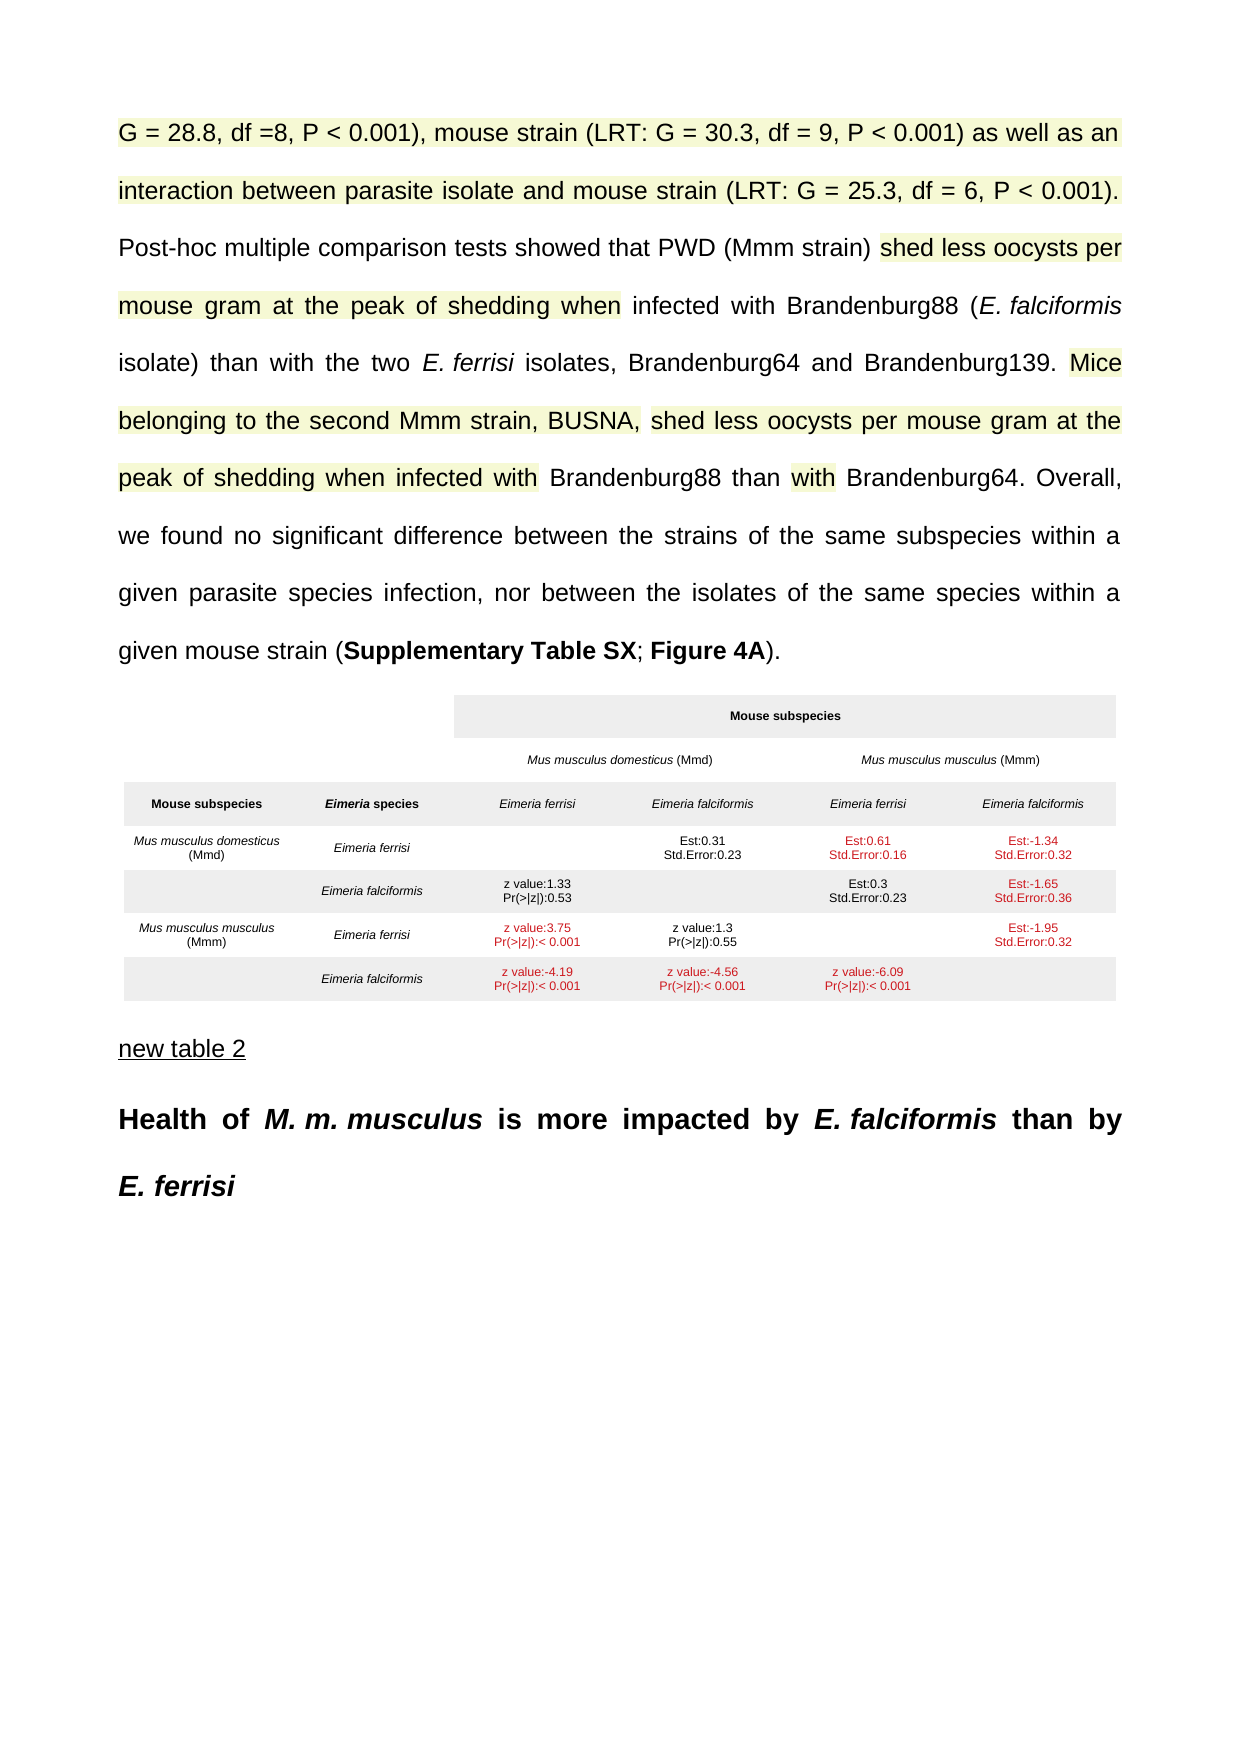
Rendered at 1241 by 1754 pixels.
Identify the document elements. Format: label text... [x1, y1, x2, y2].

subtitle Health of M. m. musculus is more impacted by E. falciformis than by E. ferrisi [118, 1102, 1122, 1203]
text new table 2 [118, 693, 1122, 1063]
text G = 28.8, df =8, P < 0.001), mouse strain (LRT: G = 30.3, df = 9, P < 0.001) as well as an interaction between parasite isolate and mouse strain (LRT: G = 25.3, df = 6, P < 0.001). Post-hoc multiple comparison tests showed that PWD (Mmm strain) shed less oocysts per mouse gram at the peak of shedding when infected with Brandenburg88 (E. falciformis isolate) than with the two E. ferrisi isolates, Brandenburg64 and Brandenburg139. Mice belonging to the second Mmm strain, BUSNA, shed less oocysts per mouse gram at the peak of shedding when infected with Brandenburg88 than with Brandenburg64. Overall, we found no significant difference between the strains of the same subspecies within a given parasite species infection, nor between the isolates of the same species within a given mouse strain (Supplementary Table SX; Figure 4A). [118, 118, 1122, 664]
